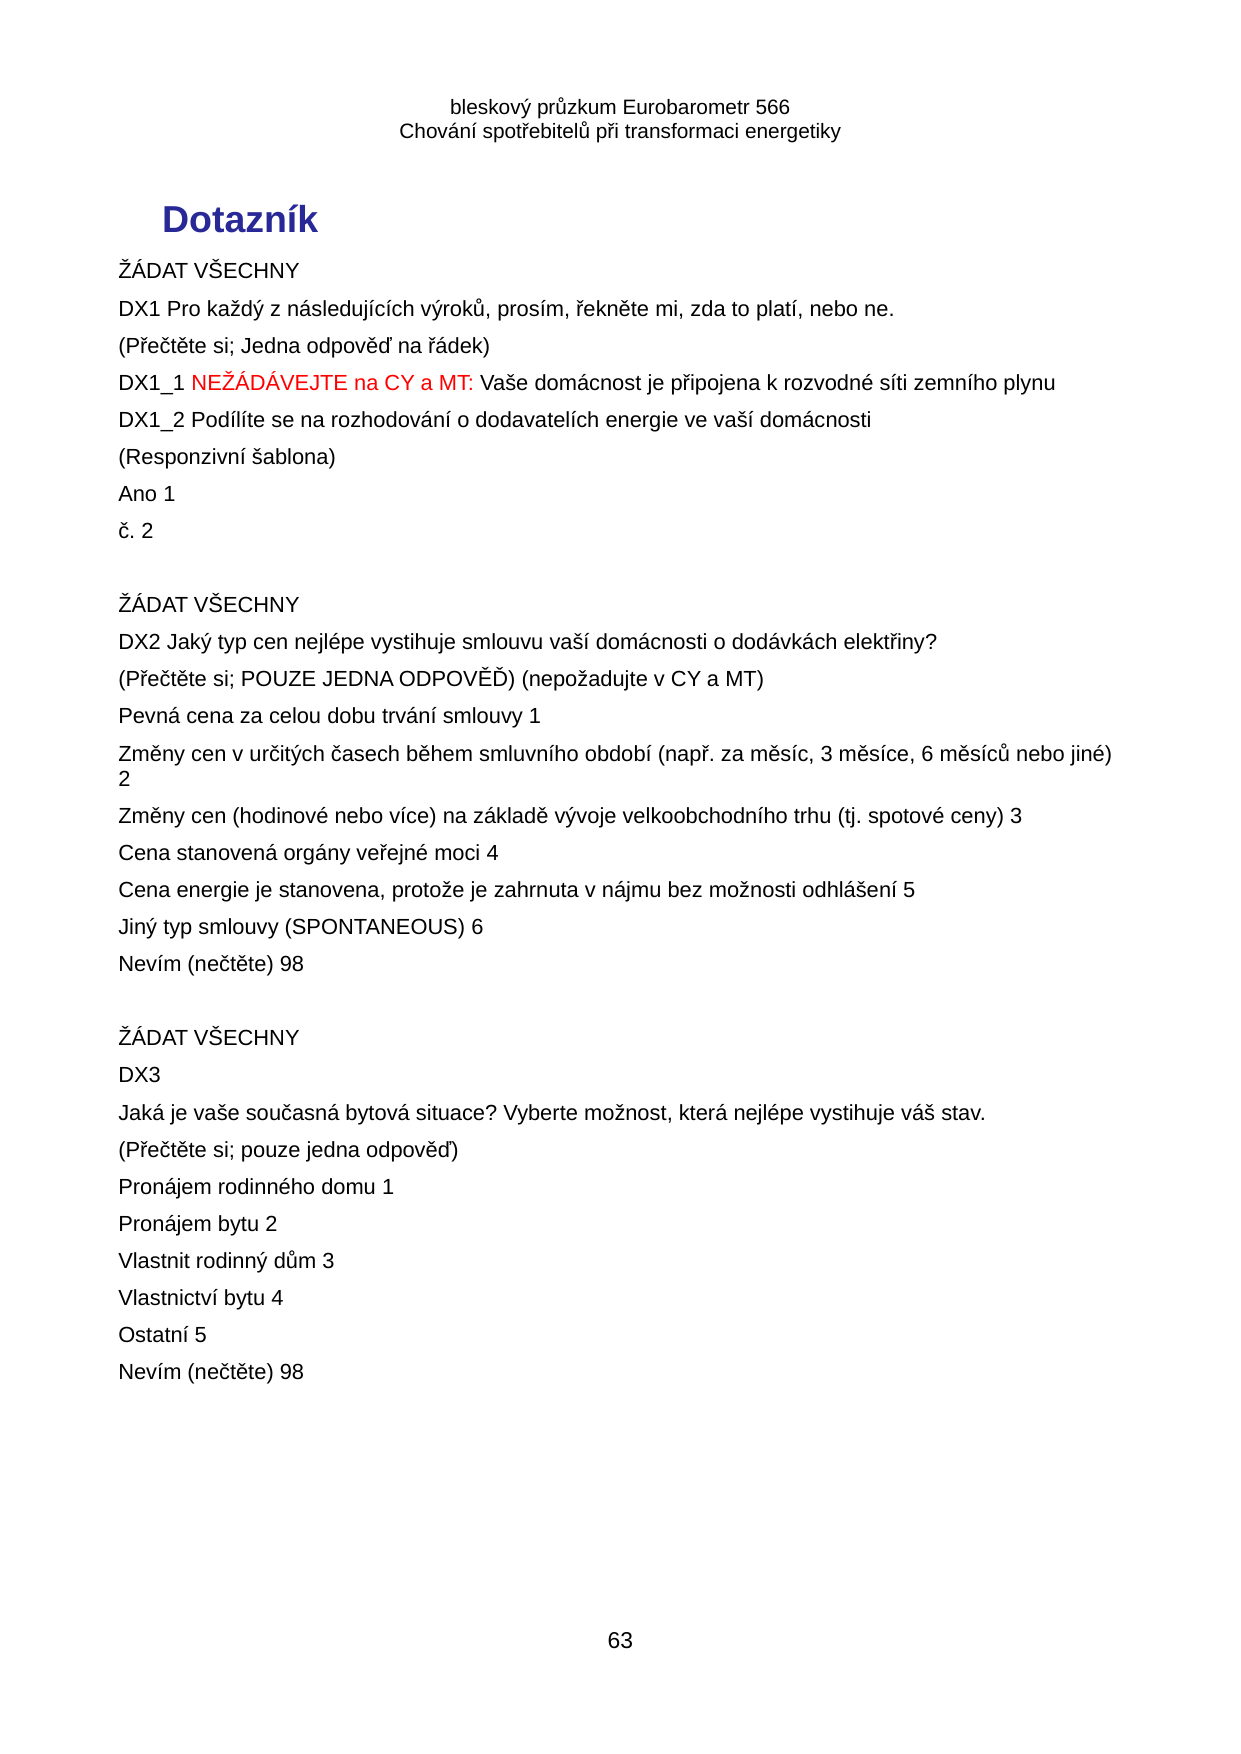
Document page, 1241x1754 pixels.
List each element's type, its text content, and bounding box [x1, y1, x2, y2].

text DX2 Jaký typ cen nejlépe vystihuje smlouvu vaší domácnosti o dodávkách elektřiny? [118, 629, 1122, 654]
text Cena stanovená orgány veřejné moci 4 [118, 840, 1122, 865]
text Pronájem rodinného domu 1 [118, 1174, 1122, 1199]
subtitle Dotazník [118, 197, 1122, 240]
text Změny cen (hodinové nebo více) na základě vývoje velkoobchodního trhu (tj. spotové ceny) 3 [118, 803, 1122, 828]
text ŽÁDAT VŠECHNY [118, 258, 1122, 284]
text DX1_2 Podílíte se na rozhodování o dodavatelích energie ve vaší domácnosti [118, 407, 1122, 432]
text Cena energie je stanovena, protože je zahrnuta v nájmu bez možnosti odhlášení 5 [118, 877, 1122, 902]
text Ano 1 [118, 481, 1122, 506]
text DX1_1 NEŽÁDÁVEJTE na CY a MT: Vaše domácnost je připojena k rozvodné síti zemního plynu [118, 370, 1122, 395]
text Nevím (nečtěte) 98 [118, 1359, 1122, 1384]
text Změny cen v určitých časech během smluvního období (např. za měsíc, 3 měsíce, 6 měsíců nebo jiné) 2 [118, 741, 1122, 791]
text DX1 Pro každý z následujících výroků, prosím, řekněte mi, zda to platí, nebo ne. [118, 296, 1122, 321]
text Vlastnictví bytu 4 [118, 1285, 1122, 1310]
text Ostatní 5 [118, 1322, 1122, 1347]
text (Přečtěte si; POUZE JEDNA ODPOVĚĎ) (nepožadujte v CY a MT) [118, 666, 1122, 692]
text ŽÁDAT VŠECHNY [118, 592, 1122, 617]
text Vlastnit rodinný dům 3 [118, 1248, 1122, 1273]
text Pevná cena za celou dobu trvání smlouvy 1 [118, 703, 1122, 729]
text Nevím (nečtěte) 98 [118, 951, 1122, 976]
text ŽÁDAT VŠECHNY [118, 1025, 1122, 1051]
text Jiný typ smlouvy (SPONTANEOUS) 6 [118, 914, 1122, 939]
text Pronájem bytu 2 [118, 1211, 1122, 1236]
text (Přečtěte si; pouze jedna odpověď) [118, 1137, 1122, 1162]
text Jaká je vaše současná bytová situace? Vyberte možnost, která nejlépe vystihuje váš stav. [118, 1099, 1122, 1125]
text (Přečtěte si; Jedna odpověď na řádek) [118, 333, 1122, 358]
text DX3 [118, 1062, 1122, 1088]
text č. 2 [118, 518, 1122, 543]
text (Responzivní šablona) [118, 444, 1122, 469]
